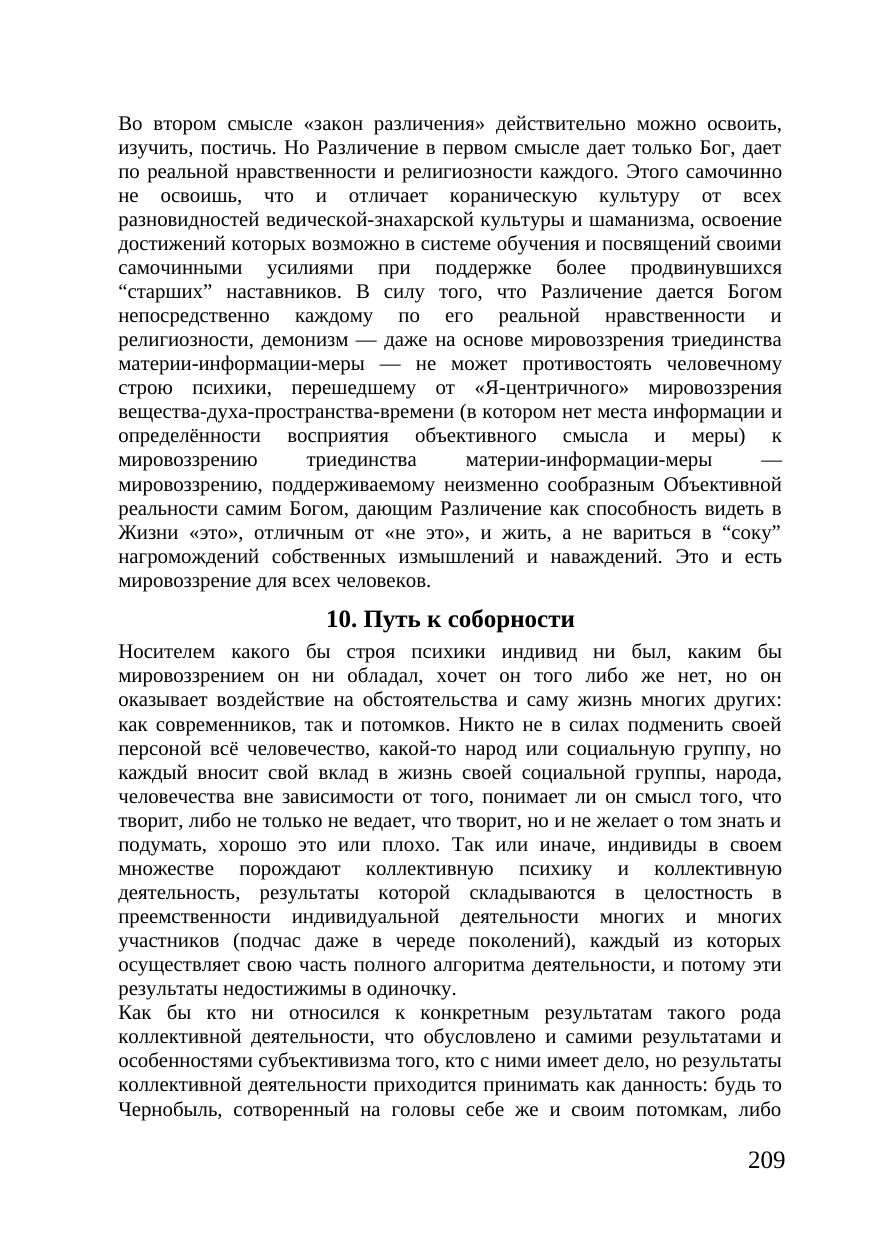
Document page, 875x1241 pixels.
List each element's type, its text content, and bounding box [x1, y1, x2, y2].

text Как бы кто ни относился к конкретным результатам такого рода коллективной деятельности, что обусловлено и самими результатами и особенностями субъективизма того, кто с ними имеет дело, но результаты коллективной деятельности приходится принимать как данность: будь то Чернобыль, сотворенный на головы себе же и своим потомкам, либо [118, 1000, 783, 1121]
text Во втором смысле «закон различения» действительно можно освоить, изучить, постичь. Но Различение в первом смысле дает только Бог, дает по реальной нравственности и религиозности каждого. Этого самочинно не освоишь, что и отличает кораническую культуру от всех разновидностей ведической-знахарской культуры и шаманизма, освоение достижений которых возможно в системе обучения и посвящений своими самочинными усилиями при поддержке более продвинувшихся “старших” наставников. В силу того, что Различение дается Богом непосредственно каждому по его реальной нравственности и религиозности, демонизм — даже на основе мировоззрения триединства материи-информации-меры — не может противостоять человечному строю психики, перешедшему от «Я-центричного» мировоззрения вещества-духа-пространства-времени (в котором нет места информации и определённости восприятия объективного смысла и меры) к мировоззрению триединства материи-информации-меры — мировоззрению, поддерживаемому неизменно сообразным Объективной реальности самим Богом, дающим Различение как способность видеть в Жизни «это», отличным от «не это», и жить, а не вариться в “соку” нагромождений собственных измышлений и наваждений. Это и есть мировоззрение для всех человеков. [118, 111, 783, 592]
subtitle 10. Путь к соборности [118, 604, 783, 633]
text Носителем какого бы строя психики индивид ни был, каким бы мировоззрением он ни обладал, хочет он того либо же нет, но он оказывает воздействие на обстоятельства и саму жизнь многих других: как современников, так и потомков. Никто не в силах подменить своей персоной всё человечество, какой-то народ или социальную группу, но каждый вносит свой вклад в жизнь своей социальной группы, народа, человечества вне зависимости от того, понимает ли он смысл того, что творит, либо не только не ведает, что творит, но и не желает о том знать и подумать, хорошо это или плохо. Так или иначе, индивиды в своем множестве порождают коллективную психику и коллективную деятельность, результаты которой складываются в целостность в преемственности индивидуальной деятельности многих и многих участников (подчас даже в череде поколений), каждый из которых осуществляет свою часть полного алгоритма деятельности, и потому эти результаты недостижимы в одиночку. [118, 639, 783, 1000]
